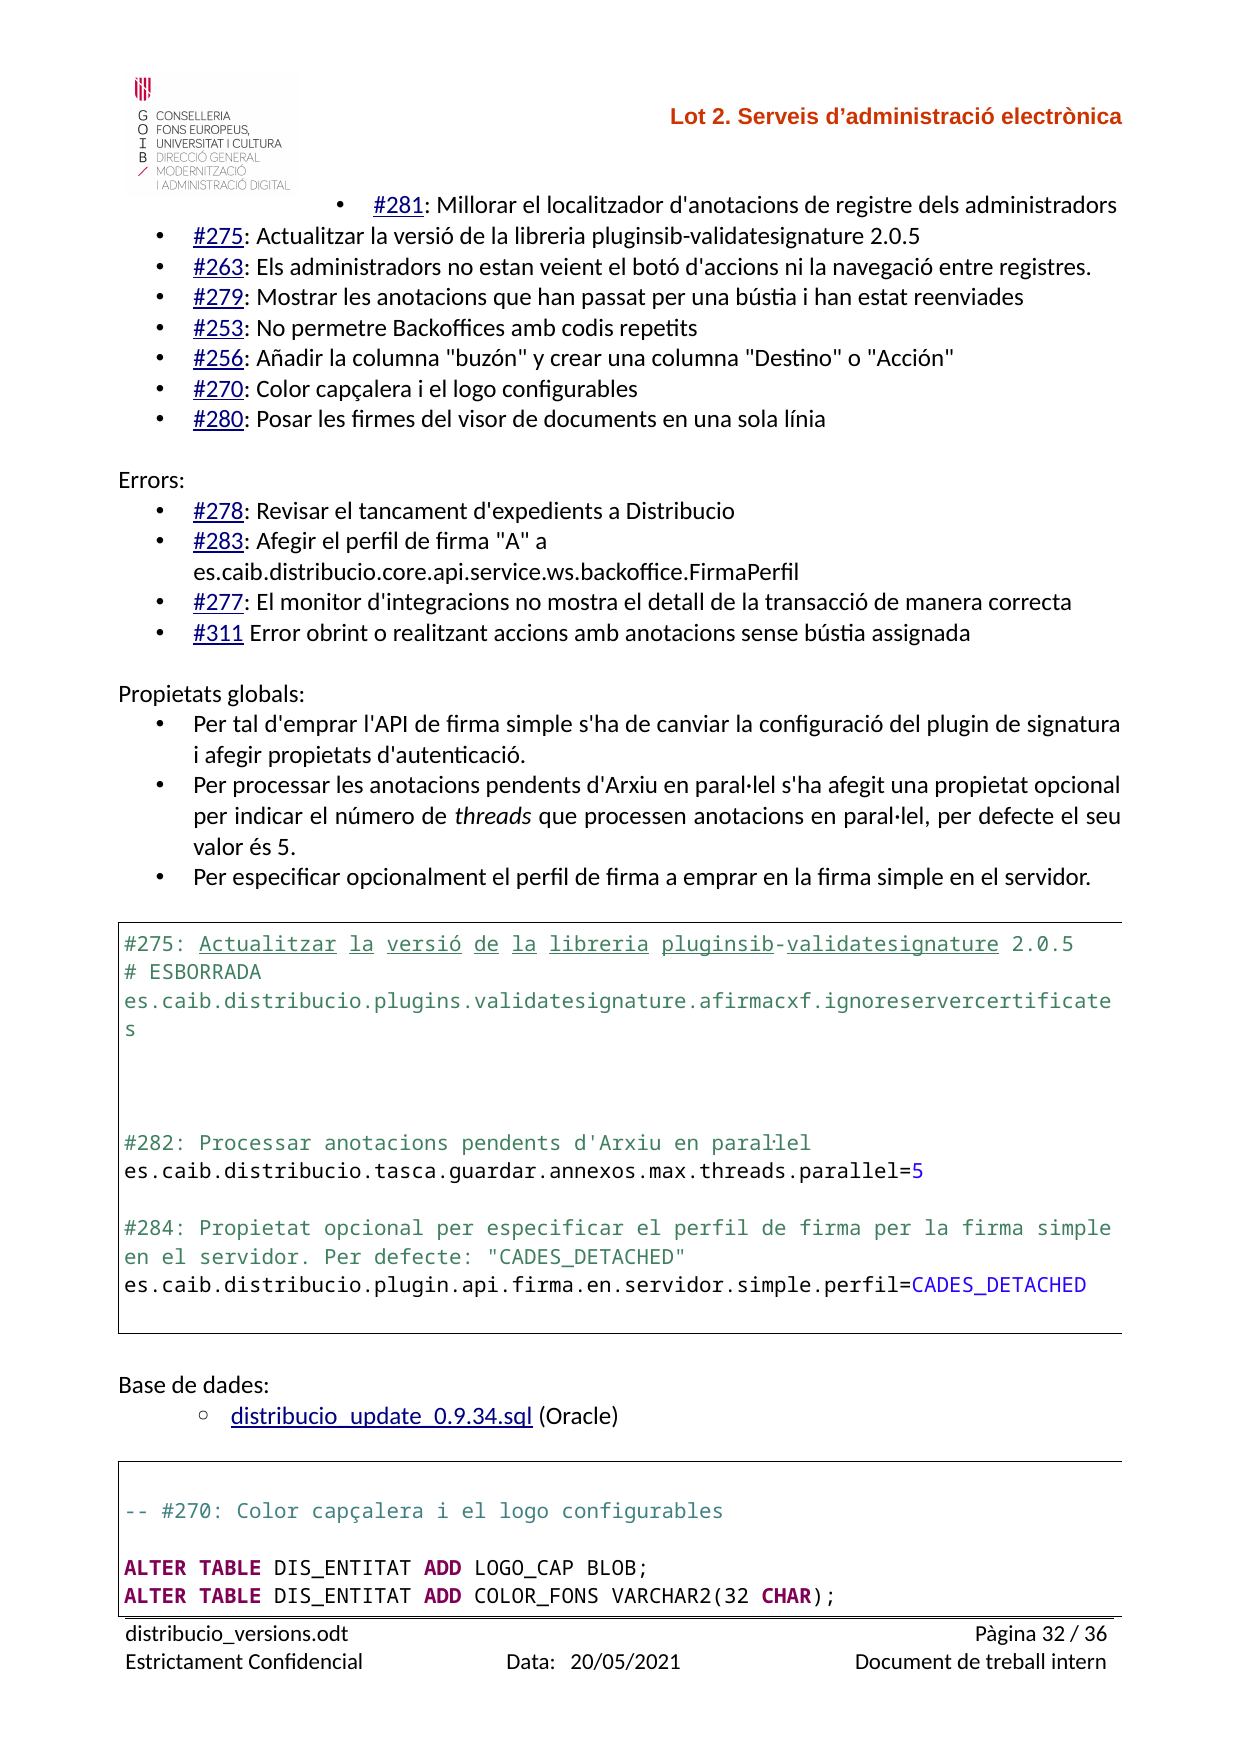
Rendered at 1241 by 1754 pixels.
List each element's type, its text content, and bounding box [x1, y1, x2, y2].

text Propietats globals: [118, 678, 1122, 708]
list #280: Posar les firmes del visor de documents en una sola línia [156, 403, 1122, 434]
table_header -- #270: Color capçalera i el logo configurables ALTER TABLE DIS_ENTITAT ADD LOGO_CAP BLOB; ALTER TABLE DIS_ENTITAT ADD COLOR_FONS VARCHAR2(32 CHAR); [119, 1462, 1122, 1616]
list distribucio_update_0.9.34.sql (Oracle) [193, 1400, 1122, 1431]
list #263: Els administradors no estan veient el botó d'accions ni la navegació entre registres. [156, 251, 1122, 281]
list #311 Error obrint o realitzant accions amb anotacions sense bústia assignada [156, 617, 1122, 647]
list #281: Millorar el localitzador d'anotacions de registre dels administradors [156, 190, 1122, 220]
list Per tal d'emprar l'API de firma simple s'ha de canviar la configuració del plugin de signatura i afegir propietats d'autenticació. [156, 708, 1122, 769]
text Errors: [118, 464, 1122, 495]
text Base de dades: [118, 1369, 1122, 1400]
picture [126, 70, 299, 197]
list Per especificar opcionalment el perfil de firma a emprar en la firma simple en el servidor. [156, 861, 1122, 892]
list #275: Actualitzar la versió de la libreria pluginsib-validatesignature 2.0.5 [156, 220, 1122, 251]
list #256: Añadir la columna "buzón" y crear una columna "Destino" o "Acción" [156, 342, 1122, 373]
list #277: El monitor d'integracions no mostra el detall de la transacció de manera correcta [156, 586, 1122, 617]
list #278: Revisar el tancament d'expedients a Distribucio [156, 495, 1122, 525]
list #270: Color capçalera i el logo configurables [156, 373, 1122, 403]
table_header #275: Actualitzar la versió de la libreria pluginsib-validatesignature 2.0.5 # ESBORRADA es.caib.distribucio.plugins.validatesignature.afirmacxf.ignoreservercertificates #282: Processar anotacions pendents d'Arxiu en paral·lel es.caib.distribucio.tasca.guardar.annexos.max.threads.parallel=5 #284: Propietat opcional per especificar el perfil de firma per la firma simple en el servidor. Per defecte: "CADES_DETACHED" es.caib.distribucio.plugin.api.firma.en.servidor.simple.perfil=CADES_DETACHED [119, 923, 1122, 1333]
list #279: Mostrar les anotacions que han passat per una bústia i han estat reenviades [156, 281, 1122, 312]
list #253: No permetre Backoffices amb codis repetits [156, 312, 1122, 342]
list #283: Afegir el perfil de firma "A" a es.caib.distribucio.core.api.service.ws.backoffice.FirmaPerfil [156, 525, 1122, 586]
list Per processar les anotacions pendents d'Arxiu en paral·lel s'ha afegit una propietat opcional per indicar el número de threads que processen anotacions en paral·lel, per defecte el seu valor és 5. [156, 769, 1122, 861]
